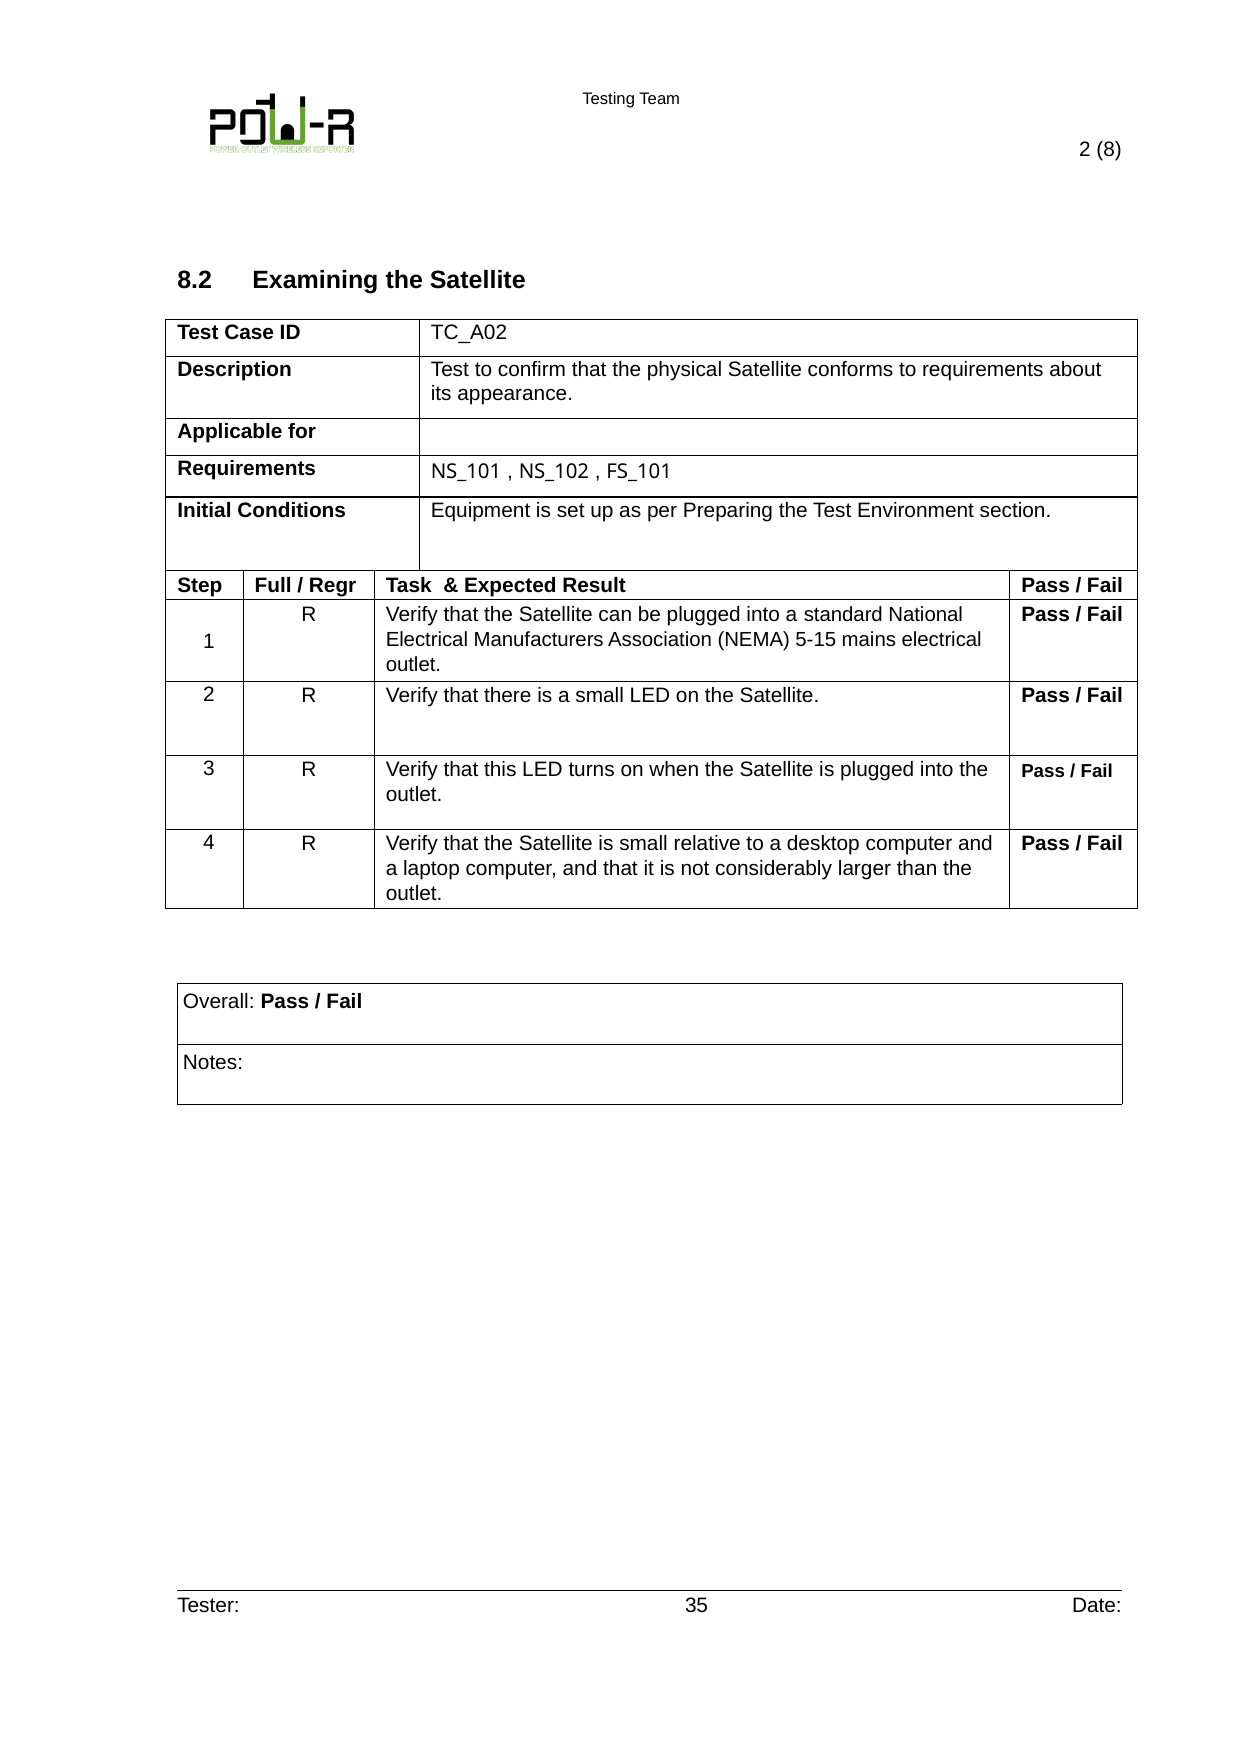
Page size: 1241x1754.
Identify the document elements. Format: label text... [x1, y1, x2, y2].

table_cell [166, 682, 243, 755]
table_cell [166, 830, 243, 908]
table_cell Step [166, 571, 243, 599]
table_cell R [244, 756, 374, 829]
table_cell Applicable for [166, 419, 419, 455]
table_cell Verify that there is a small LED on the Satellite. [375, 682, 1009, 755]
table_header TC_A02 [420, 320, 1137, 356]
table_cell [166, 756, 243, 829]
table_cell [420, 419, 1137, 455]
table_cell Pass / Fail [1010, 682, 1137, 755]
table_cell Pass / Fail [1010, 571, 1137, 599]
table_cell Initial Conditions [166, 498, 419, 570]
subtitle Examining the Satellite [177, 265, 1122, 294]
table_header Overall: Pass / Fail [178, 984, 1122, 1044]
table_cell Pass / Fail [1010, 756, 1137, 829]
table_cell R [244, 830, 374, 908]
table_cell [166, 600, 243, 681]
table_cell Pass / Fail [1010, 600, 1137, 681]
table_cell R [244, 600, 374, 681]
table_cell Equipment is set up as per Preparing the Test Environment section. [420, 498, 1137, 570]
table_cell Requirements [166, 456, 419, 496]
table_cell Task & Expected Result [375, 571, 1009, 599]
table_cell Verify that this LED turns on when the Satellite is plugged into the outlet. [375, 756, 1009, 829]
table_cell Pass / Fail [1010, 830, 1137, 908]
table_cell Verify that the Satellite can be plugged into a standard National Electrical Manufacturers Association (NEMA) 5-15 mains electrical outlet. [375, 600, 1009, 681]
table_cell Description [166, 357, 419, 418]
table_cell Notes: [178, 1045, 1122, 1104]
table_cell R [244, 682, 374, 755]
table_cell Full / Regr [244, 571, 374, 599]
table_header Test Case ID [166, 320, 419, 356]
picture [206, 88, 358, 157]
table_cell NS_101 , NS_102 , FS_101 [420, 456, 1137, 496]
table_cell Test to confirm that the physical Satellite conforms to requirements about its appearance. [420, 357, 1137, 418]
table_cell Verify that the Satellite is small relative to a desktop computer and a laptop computer, and that it is not considerably larger than the outlet. [375, 830, 1009, 908]
